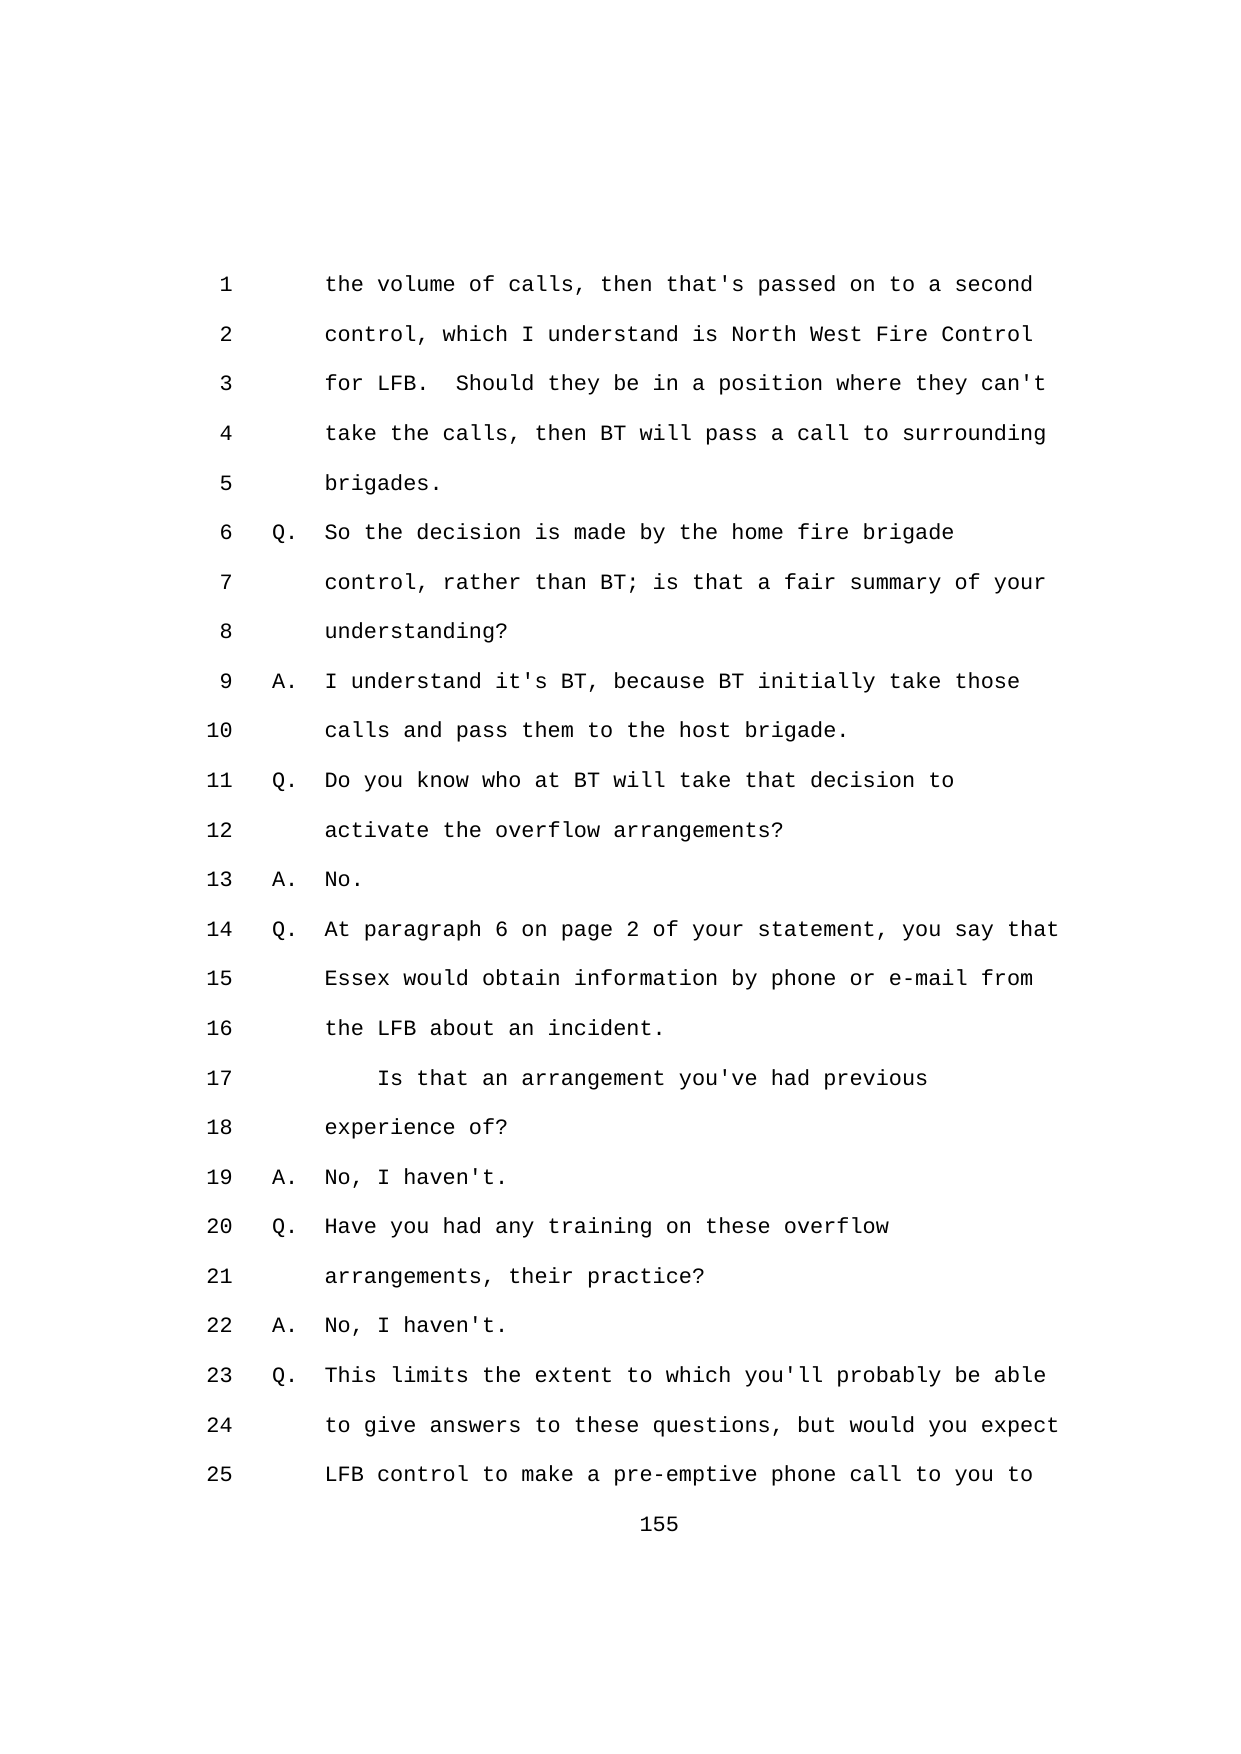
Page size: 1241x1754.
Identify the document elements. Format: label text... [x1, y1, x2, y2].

text 19 A. No, I haven't. [75, 1166, 1165, 1191]
text 18 experience of? [75, 1116, 1165, 1141]
text 9 A. I understand it's BT, because BT initially take those [75, 670, 1165, 695]
text 13 A. No. [75, 868, 1165, 893]
text 16 the LFB about an incident. [75, 1017, 1165, 1042]
text 12 activate the overflow arrangements? [75, 819, 1165, 843]
text 2 control, which I understand is North West Fire Control [75, 323, 1165, 348]
text 6 Q. So the decision is made by the home fire brigade [75, 521, 1165, 546]
text 25 LFB control to make a pre-emptive phone call to you to [75, 1463, 1165, 1488]
text 20 Q. Have you had any training on these overflow [75, 1215, 1165, 1240]
text 17 Is that an arrangement you've had previous [75, 1067, 1165, 1091]
text 21 arrangements, their practice? [75, 1265, 1165, 1290]
text 5 brigades. [75, 472, 1165, 496]
text 4 take the calls, then BT will pass a call to surrounding [75, 422, 1165, 447]
text 1 the volume of calls, then that's passed on to a second [75, 273, 1165, 298]
text 155 [75, 1513, 1165, 1538]
text 24 to give answers to these questions, but would you expect [75, 1414, 1165, 1438]
text 22 A. No, I haven't. [75, 1314, 1165, 1339]
text 7 control, rather than BT; is that a fair summary of your [75, 571, 1165, 596]
text 15 Essex would obtain information by phone or e-mail from [75, 967, 1165, 992]
text 8 understanding? [75, 620, 1165, 645]
text 23 Q. This limits the extent to which you'll probably be able [75, 1364, 1165, 1389]
text 14 Q. At paragraph 6 on page 2 of your statement, you say that [75, 918, 1165, 943]
text 3 for LFB. Should they be in a position where they can't [75, 372, 1165, 397]
text 11 Q. Do you know who at BT will take that decision to [75, 769, 1165, 794]
text 10 calls and pass them to the host brigade. [75, 719, 1165, 744]
